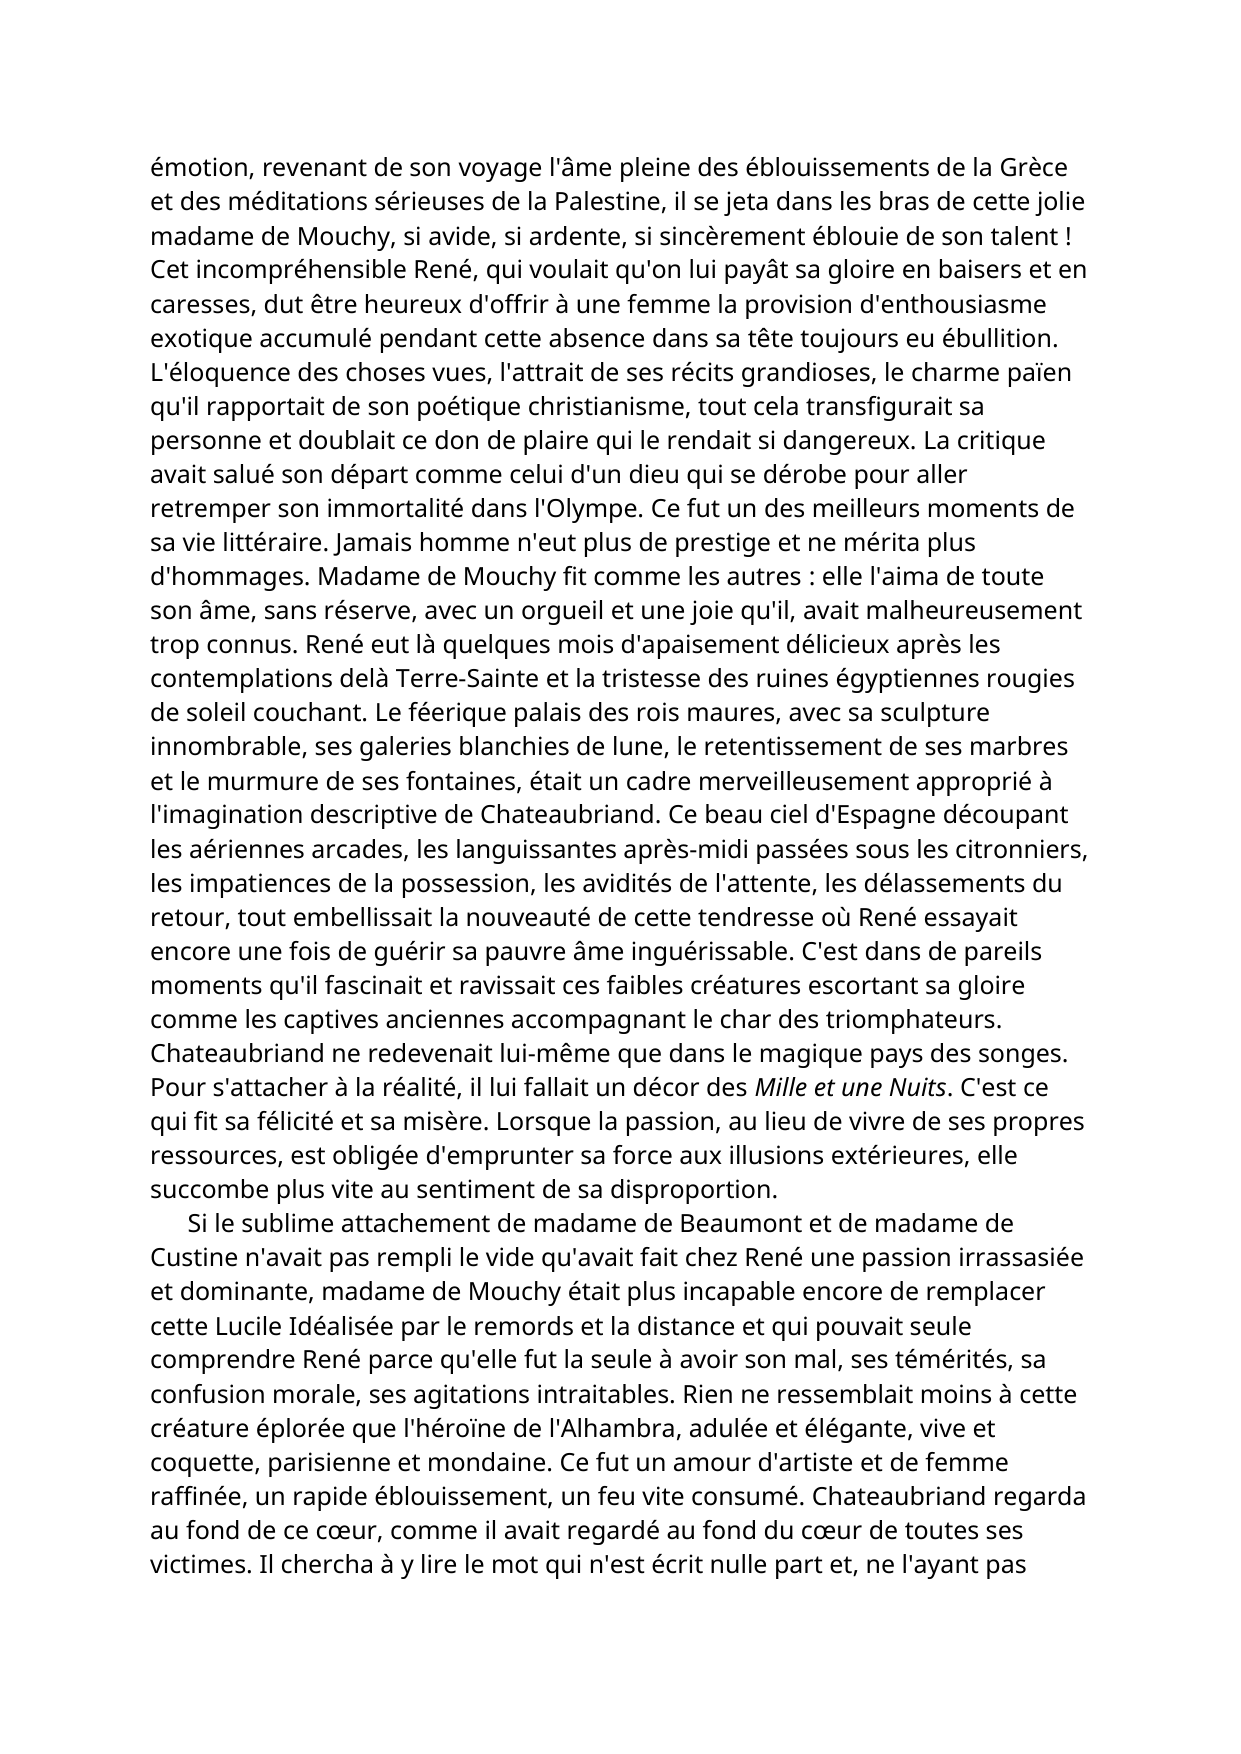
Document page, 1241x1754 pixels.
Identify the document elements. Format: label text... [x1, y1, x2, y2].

text Si le sublime attachement de madame de Beaumont et de madame de Custine n'avait pas rempli le vide qu'avait fait chez René une passion irrassasiée et dominante, madame de Mouchy était plus incapable encore de remplacer cette Lucile Idéalisée par le remords et la distance et qui pouvait seule comprendre René parce qu'elle fut la seule à avoir son mal, ses témérités, sa confusion morale, ses agitations intraitables. Rien ne ressemblait moins à cette créature éplorée que l'héroïne de l'Alhambra, adulée et élégante, vive et coquette, parisienne et mondaine. Ce fut un amour d'artiste et de femme raffinée, un rapide éblouissement, un feu vite consumé. Chateaubriand regarda au fond de ce cœur, comme il avait regardé au fond du cœur de toutes ses victimes. Il chercha à y lire le mot qui n'est écrit nulle part et, ne l'ayant pas [150, 1206, 1091, 1581]
text émotion, revenant de son voyage l'âme pleine des éblouissements de la Grèce et des méditations sérieuses de la Palestine, il se jeta dans les bras de cette jolie madame de Mouchy, si avide, si ardente, si sincèrement éblouie de son talent ! Cet incompréhensible René, qui voulait qu'on lui payât sa gloire en baisers et en caresses, dut être heureux d'offrir à une femme la provision d'enthousiasme exotique accumulé pendant cette absence dans sa tête toujours eu ébullition. L'éloquence des choses vues, l'attrait de ses récits grandioses, le charme païen qu'il rapportait de son poétique christianisme, tout cela transfigurait sa personne et doublait ce don de plaire qui le rendait si dangereux. La critique avait salué son départ comme celui d'un dieu qui se dérobe pour aller retremper son immortalité dans l'Olympe. Ce fut un des meilleurs moments de sa vie littéraire. Jamais homme n'eut plus de prestige et ne mérita plus d'hommages. Madame de Mouchy fit comme les autres : elle l'aima de toute son âme, sans réserve, avec un orgueil et une joie qu'il, avait malheureusement trop connus. René eut là quelques mois d'apaisement délicieux après les contemplations delà Terre-Sainte et la tristesse des ruines égyptiennes rougies de soleil couchant. Le féerique palais des rois maures, avec sa sculpture innombrable, ses galeries blanchies de lune, le retentissement de ses marbres et le murmure de ses fontaines, était un cadre merveilleusement approprié à l'imagination descriptive de Chateaubriand. Ce beau ciel d'Espagne découpant les aériennes arcades, les languissantes après-midi passées sous les citronniers, les impatiences de la possession, les avidités de l'attente, les délassements du retour, tout embellissait la nouveauté de cette tendresse où René essayait encore une fois de guérir sa pauvre âme inguérissable. C'est dans de pareils moments qu'il fascinait et ravissait ces faibles créatures escortant sa gloire comme les captives anciennes accompagnant le char des triomphateurs. Chateaubriand ne redevenait lui-même que dans le magique pays des songes. Pour s'attacher à la réalité, il lui fallait un décor des Mille et une Nuits. C'est ce qui fit sa félicité et sa misère. Lorsque la passion, au lieu de vivre de ses propres ressources, est obligée d'emprunter sa force aux illusions extérieures, elle succombe plus vite au sentiment de sa disproportion. [150, 150, 1091, 1206]
